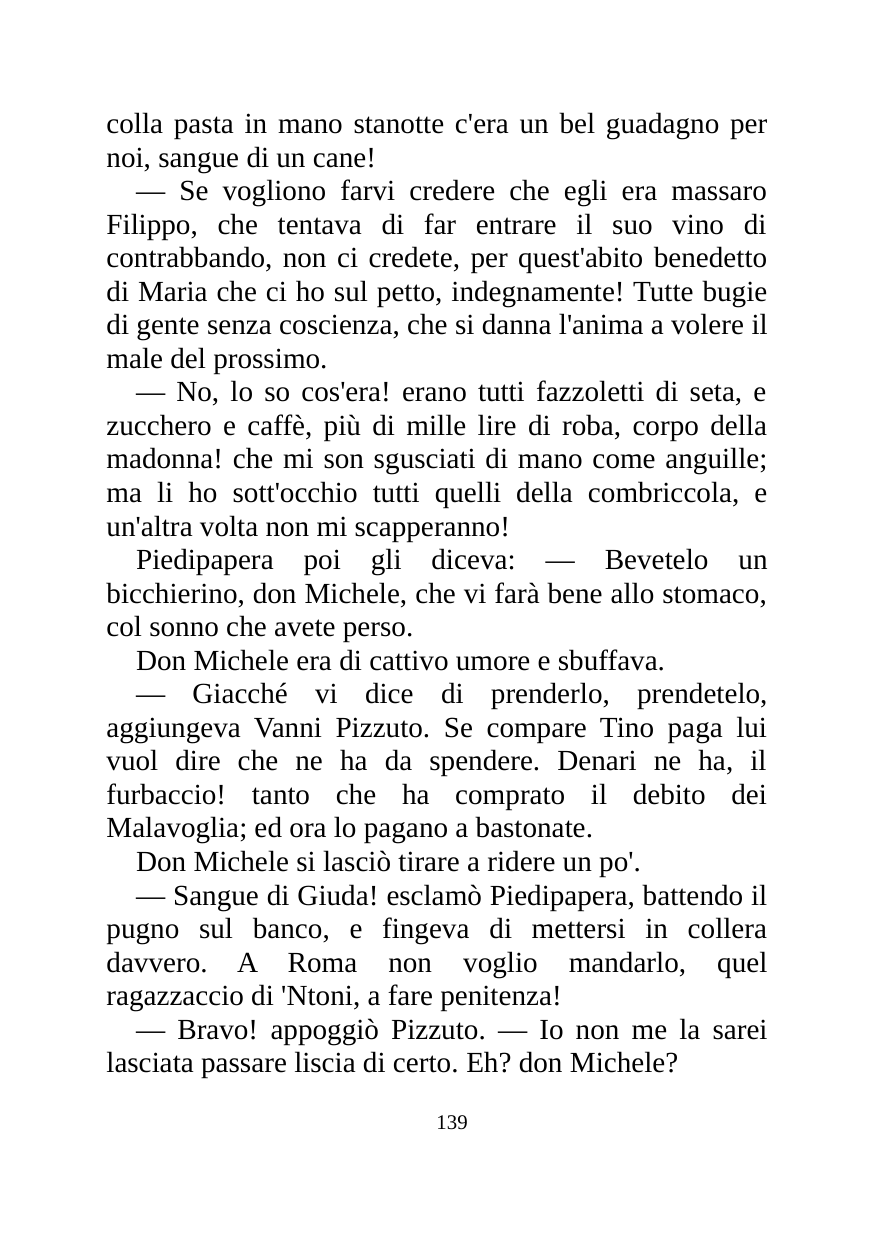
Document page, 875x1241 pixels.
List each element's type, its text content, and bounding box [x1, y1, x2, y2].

text — Giacché vi dice di prenderlo, prendetelo, aggiungeva Vanni Pizzuto. Se compare Tino paga lui vuol dire che ne ha da spendere. Denari ne ha, il furbaccio! tanto che ha comprato il debito dei Malavoglia; ed ora lo pagano a bastonate. [106, 676, 768, 844]
text — Bravo! appoggiò Pizzuto. — Io non me la sarei lasciata passare liscia di certo. Eh? don Michele? [106, 1012, 768, 1079]
text Piedipapera poi gli diceva: — Bevetelo un bicchierino, don Michele, che vi farà bene allo stomaco, col sonno che avete perso. [106, 542, 768, 643]
text — No, lo so cos'era! erano tutti fazzoletti di seta, e zucchero e caffè, più di mille lire di roba, corpo della madonna! che mi son sgusciati di mano come anguille; ma li ho sott'occhio tutti quelli della combriccola, e un'altra volta non mi scapperanno! [106, 374, 768, 542]
text colla pasta in mano stanotte c'era un bel guadagno per noi, sangue di un cane! [106, 106, 768, 173]
text — Sangue di Giuda! esclamò Piedipapera, battendo il pugno sul banco, e fingeva di mettersi in collera davvero. A Roma non voglio mandarlo, quel ragazzaccio di 'Ntoni, a fare penitenza! [106, 878, 768, 1012]
text Don Michele si lasciò tirare a ridere un po'. [106, 844, 768, 878]
text — Se vogliono farvi credere che egli era massaro Filippo, che tentava di far entrare il suo vino di contrabbando, non ci credete, per quest'abito benedetto di Maria che ci ho sul petto, indegnamente! Tutte bugie di gente senza coscienza, che si danna l'anima a volere il male del prossimo. [106, 173, 768, 374]
text Don Michele era di cattivo umore e sbuffava. [106, 643, 768, 676]
